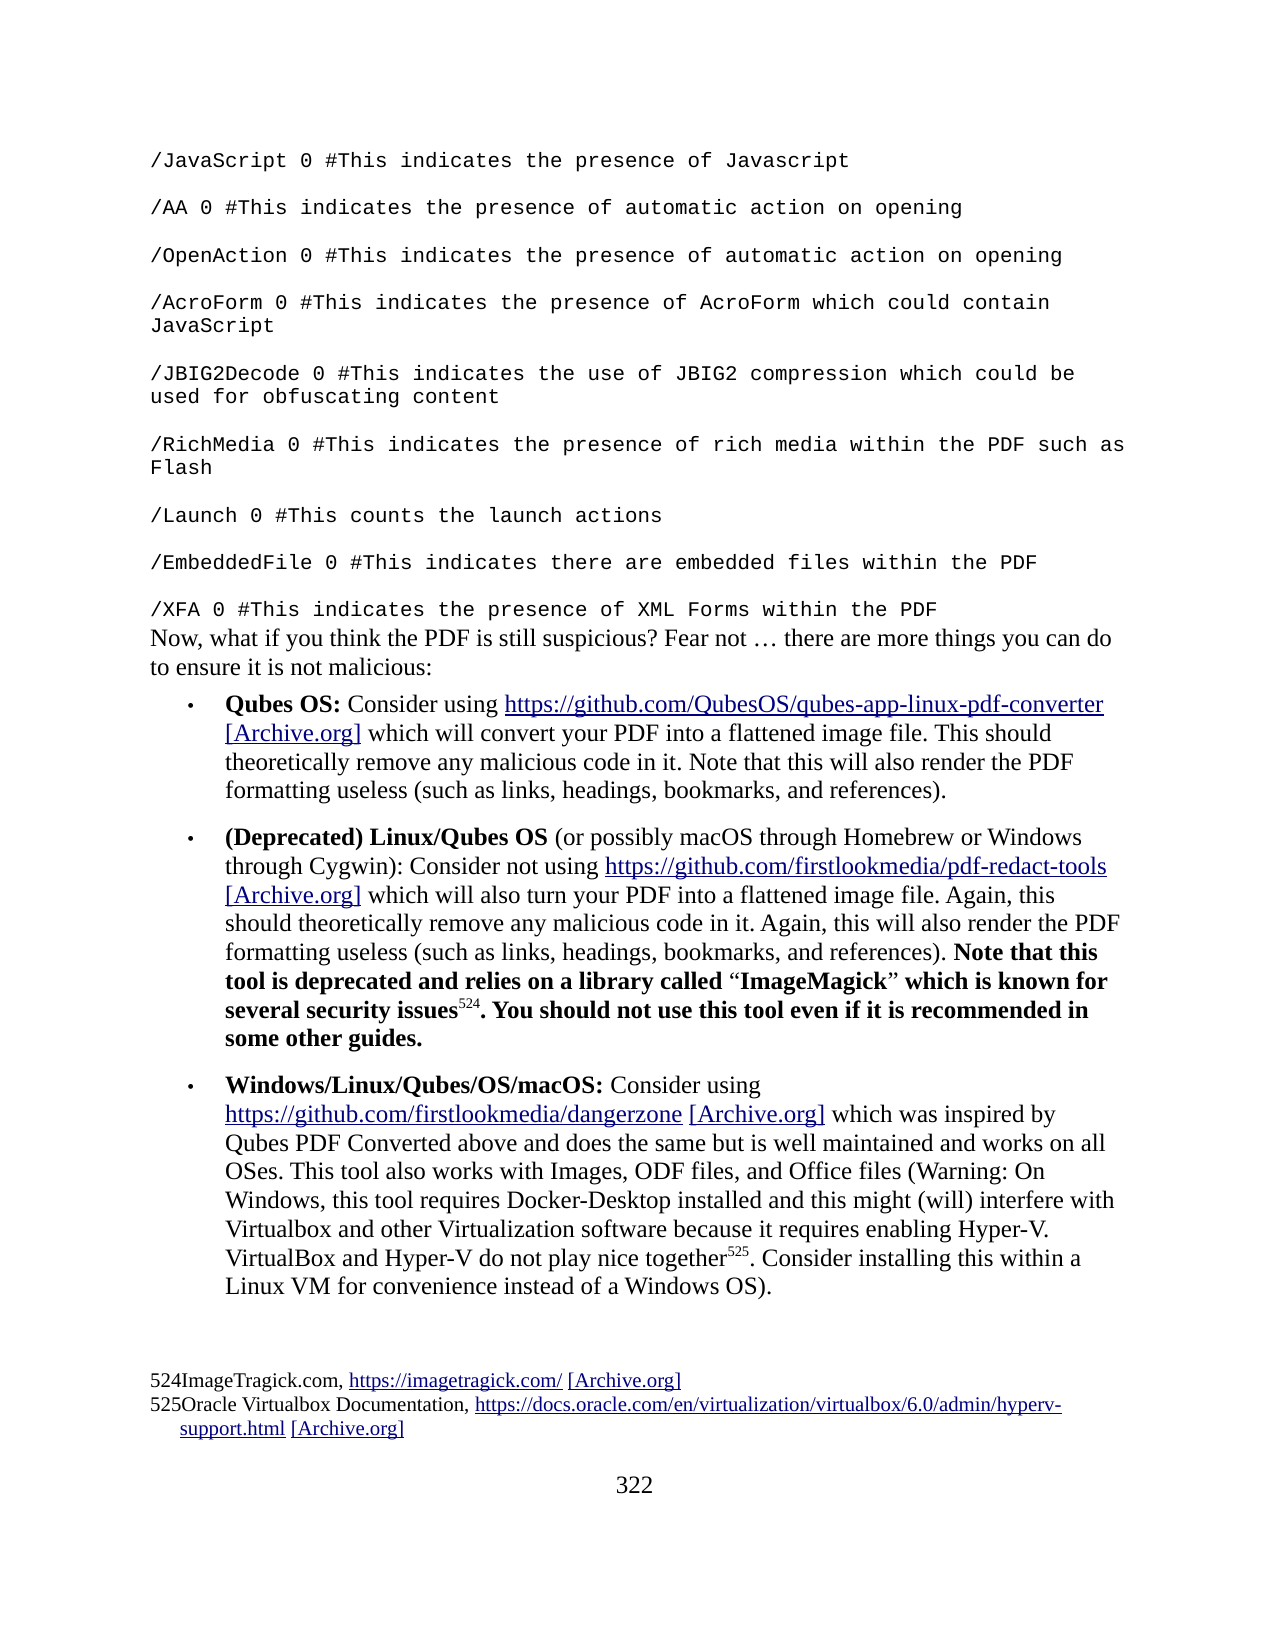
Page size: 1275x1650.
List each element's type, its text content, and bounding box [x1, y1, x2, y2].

text /OpenAction 0 #This indicates the presence of automatic action on opening [150, 244, 1125, 268]
list Windows/Linux/Qubes/OS/macOS: Consider using https://github.com/firstlookmedia/dangerzone [Archive.org] which was inspired by Qubes PDF Converted above and does the same but is well maintained and works on all OSes. This tool also works with Images, ODF files, and Office files (Warning: On Windows, this tool requires Docker-Desktop installed and this might (will) interfere with Virtualbox and other Virtualization software because it requires enabling Hyper-V. VirtualBox and Hyper-V do not play nice together. Consider installing this within a Linux VM for convenience instead of a Windows OS). [187, 1070, 1125, 1300]
text /JBIG2Decode 0 #This indicates the use of JBIG2 compression which could be used for obfuscating content [150, 363, 1125, 410]
list Oracle Virtualbox Documentation, https://docs.oracle.com/en/virtualization/virtualbox/6.0/admin/hyperv-support.html [Archive.org] [150, 1392, 1125, 1440]
text /EmbeddedFile 0 #This indicates there are embedded files within the PDF [150, 552, 1125, 576]
text /XFA 0 #This indicates the presence of XML Forms within the PDF [150, 599, 1125, 623]
text /RichMedia 0 #This indicates the presence of rich media within the PDF such as Flash [150, 434, 1125, 481]
list Qubes OS: Consider using https://github.com/QubesOS/qubes-app-linux-pdf-converter [Archive.org] which will convert your PDF into a flattened image file. This should theoretically remove any malicious code in it. Note that this will also render the PDF formatting useless (such as links, headings, bookmarks, and references). [187, 689, 1125, 804]
text Now, what if you think the PDF is still suspicious? Fear not … there are more things you can do to ensure it is not malicious: [150, 623, 1125, 680]
text /AcroForm 0 #This indicates the presence of AcroForm which could contain JavaScript [150, 292, 1125, 339]
text /JavaScript 0 #This indicates the presence of Javascript [150, 150, 1125, 174]
list (Deprecated) Linux/Qubes OS (or possibly macOS through Homebrew or Windows through Cygwin): Consider not using https://github.com/firstlookmedia/pdf-redact-tools [Archive.org] which will also turn your PDF into a flattened image file. Again, this should theoretically remove any malicious code in it. Again, this will also render the PDF formatting useless (such as links, headings, bookmarks, and references). Note that this tool is deprecated and relies on a library called “ImageMagick” which is known for several security issues. You should not use this tool even if it is recommended in some other guides. [187, 822, 1125, 1052]
list ImageTragick.com, https://imagetragick.com/ [Archive.org] [150, 1368, 1125, 1392]
text /AA 0 #This indicates the presence of automatic action on opening [150, 197, 1125, 221]
text /Launch 0 #This counts the launch actions [150, 505, 1125, 528]
